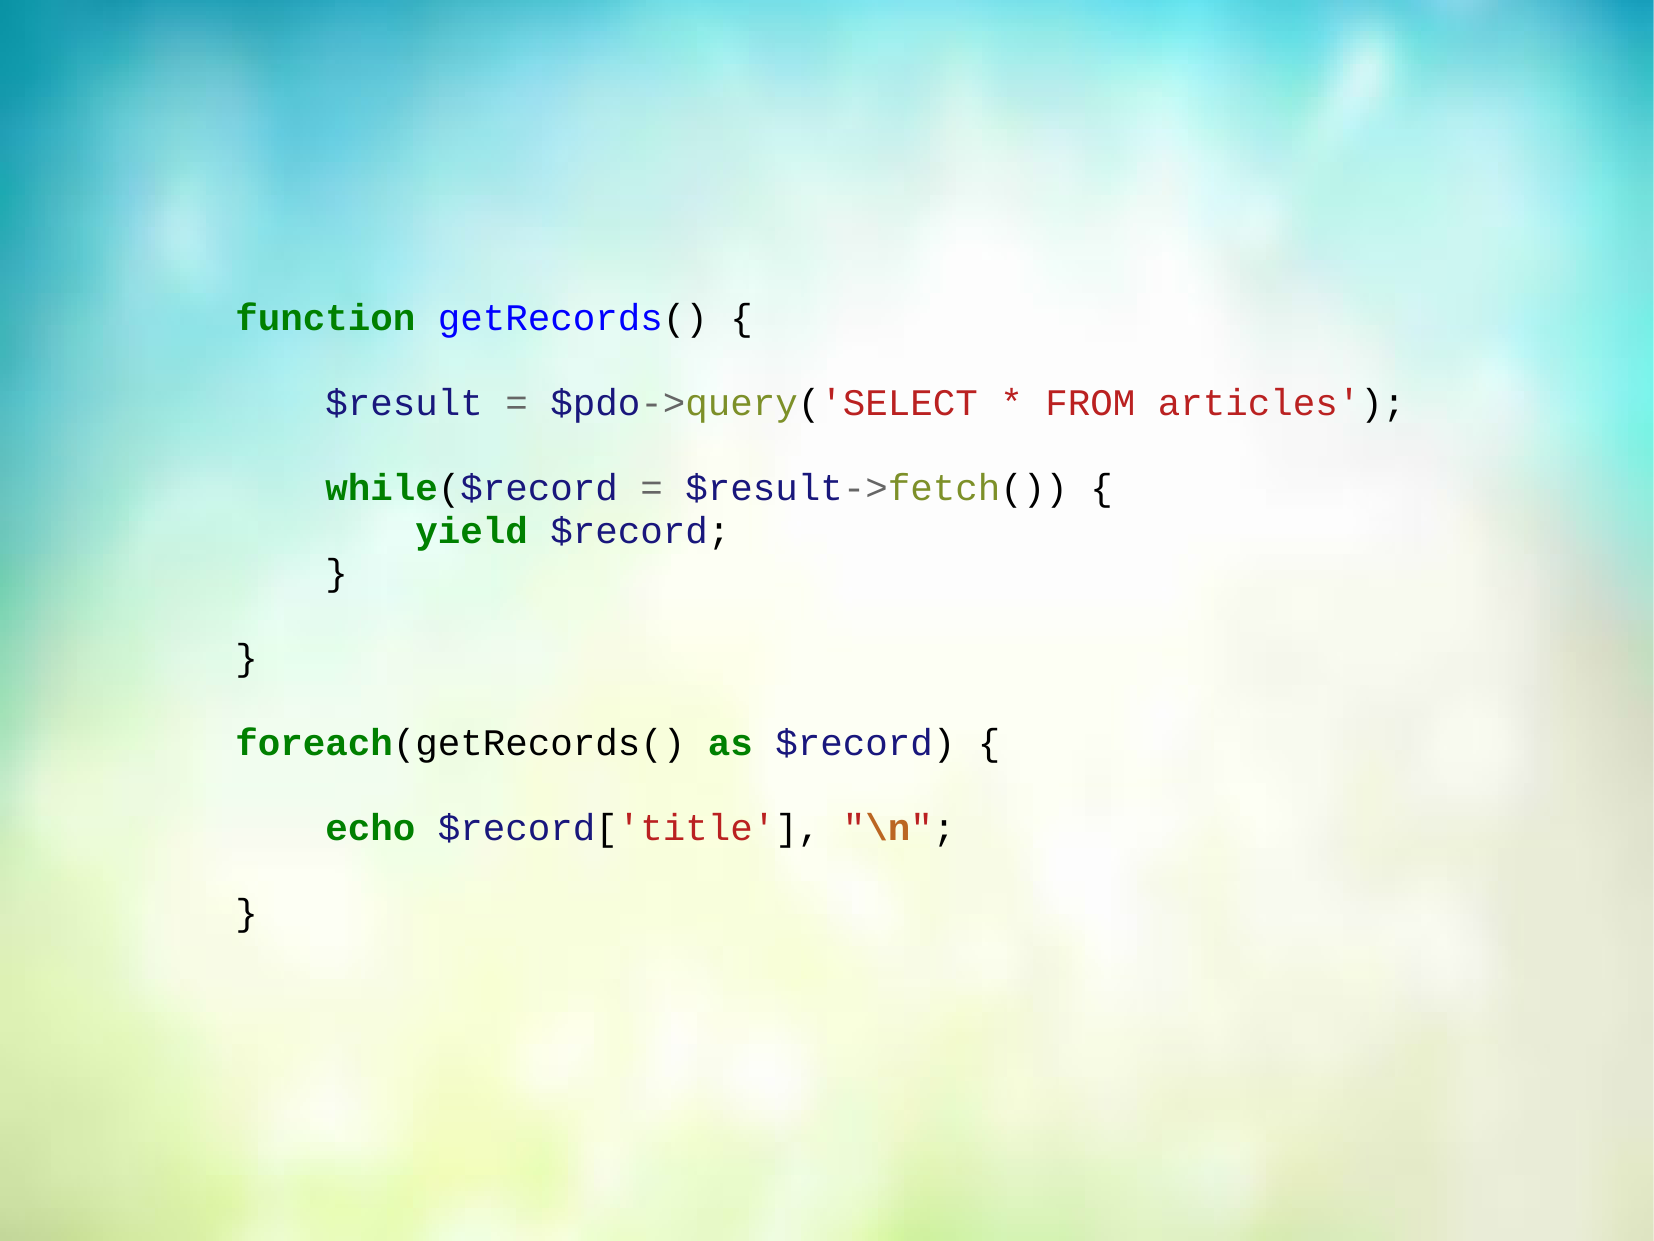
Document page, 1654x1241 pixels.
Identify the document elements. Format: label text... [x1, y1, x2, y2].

picture [0, 0, 1654, 1241]
text_box function getRecords() { $result = $pdo->query('SELECT * FROM articles'); while($record = $result->fetch()) { yield $record; } } foreach(getRecords() as $record) { echo $record['title'], "\n"; } [220, 292, 1433, 949]
